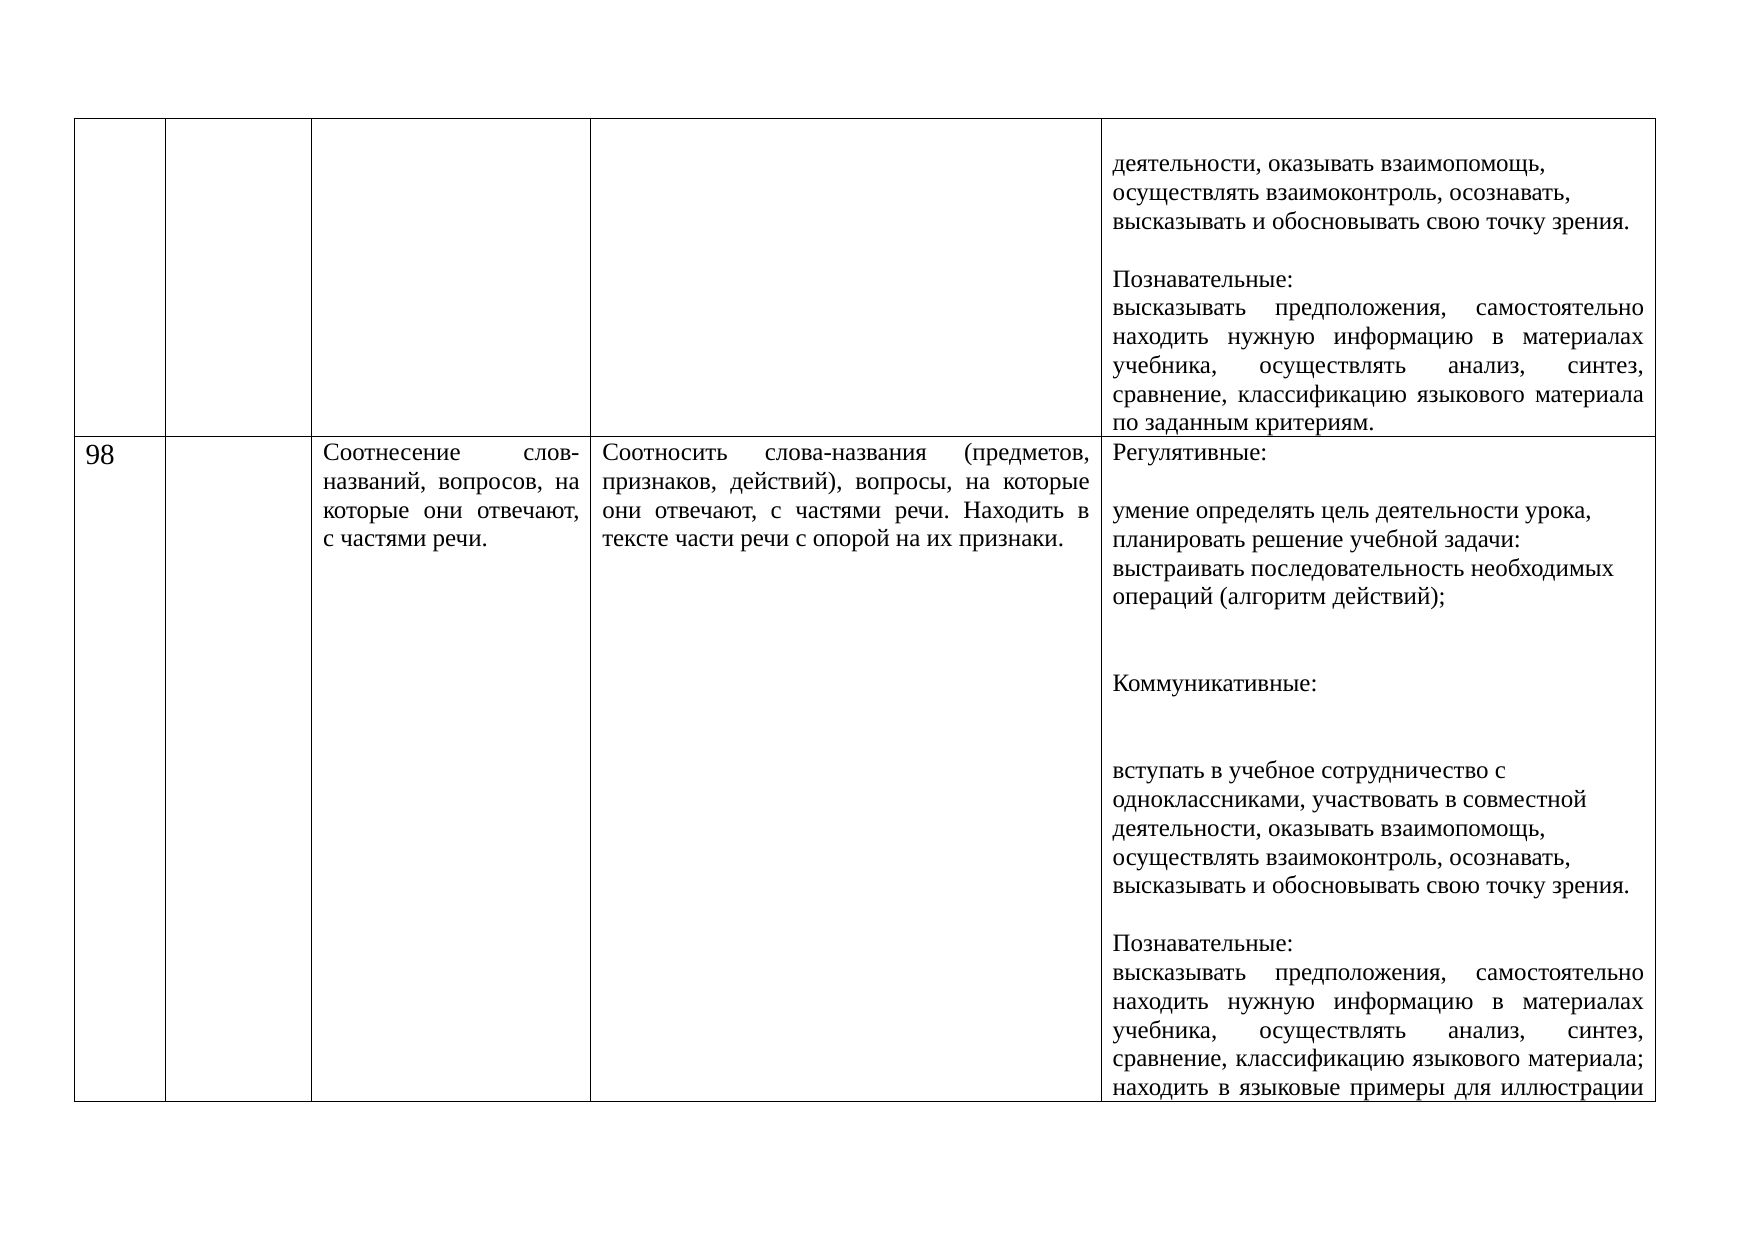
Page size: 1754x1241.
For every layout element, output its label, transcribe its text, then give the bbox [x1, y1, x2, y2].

table_cell [591, 119, 1101, 436]
table_cell [75, 119, 165, 436]
table_cell Соотносить слова-названия (предметов, признаков, действий), вопросы, на которые они отвечают, с частями речи. Находить в тексте части речи с опорой на их признаки. [591, 437, 1101, 1101]
table_cell 98 [75, 437, 165, 1101]
table_cell Соотнесение слов- названий, вопросов, на которые они отвечают, с частями речи. [312, 437, 590, 1101]
table_cell [166, 437, 311, 1101]
table_cell Регулятивные: умение определять цель деятельности урока, планировать решение учебной задачи: выстраивать последовательность необходимых операций (алгоритм действий); Коммуникативные: вступать в учебное сотрудничество с одноклассниками, участвовать в совместной деятельности, оказывать взаимопомощь, осуществлять взаимоконтроль, осознавать, высказывать и обосновывать свою точку зрения. Познавательные: высказывать предположения, самостоятельно находить нужную информацию в материалах учебника, осуществлять анализ, синтез, сравнение, классификацию языкового материала; находить в языковые примеры для иллюстрации [1102, 437, 1655, 1101]
table_cell [166, 119, 311, 436]
table_cell [312, 119, 590, 436]
table_cell деятельности, оказывать взаимопомощь, осуществлять взаимоконтроль, осознавать, высказывать и обосновывать свою точку зрения. Познавательные: высказывать предположения, самостоятельно находить нужную информацию в материалах учебника, осуществлять анализ, синтез, сравнение, классификацию языкового материала по заданным критериям. [1102, 119, 1655, 436]
